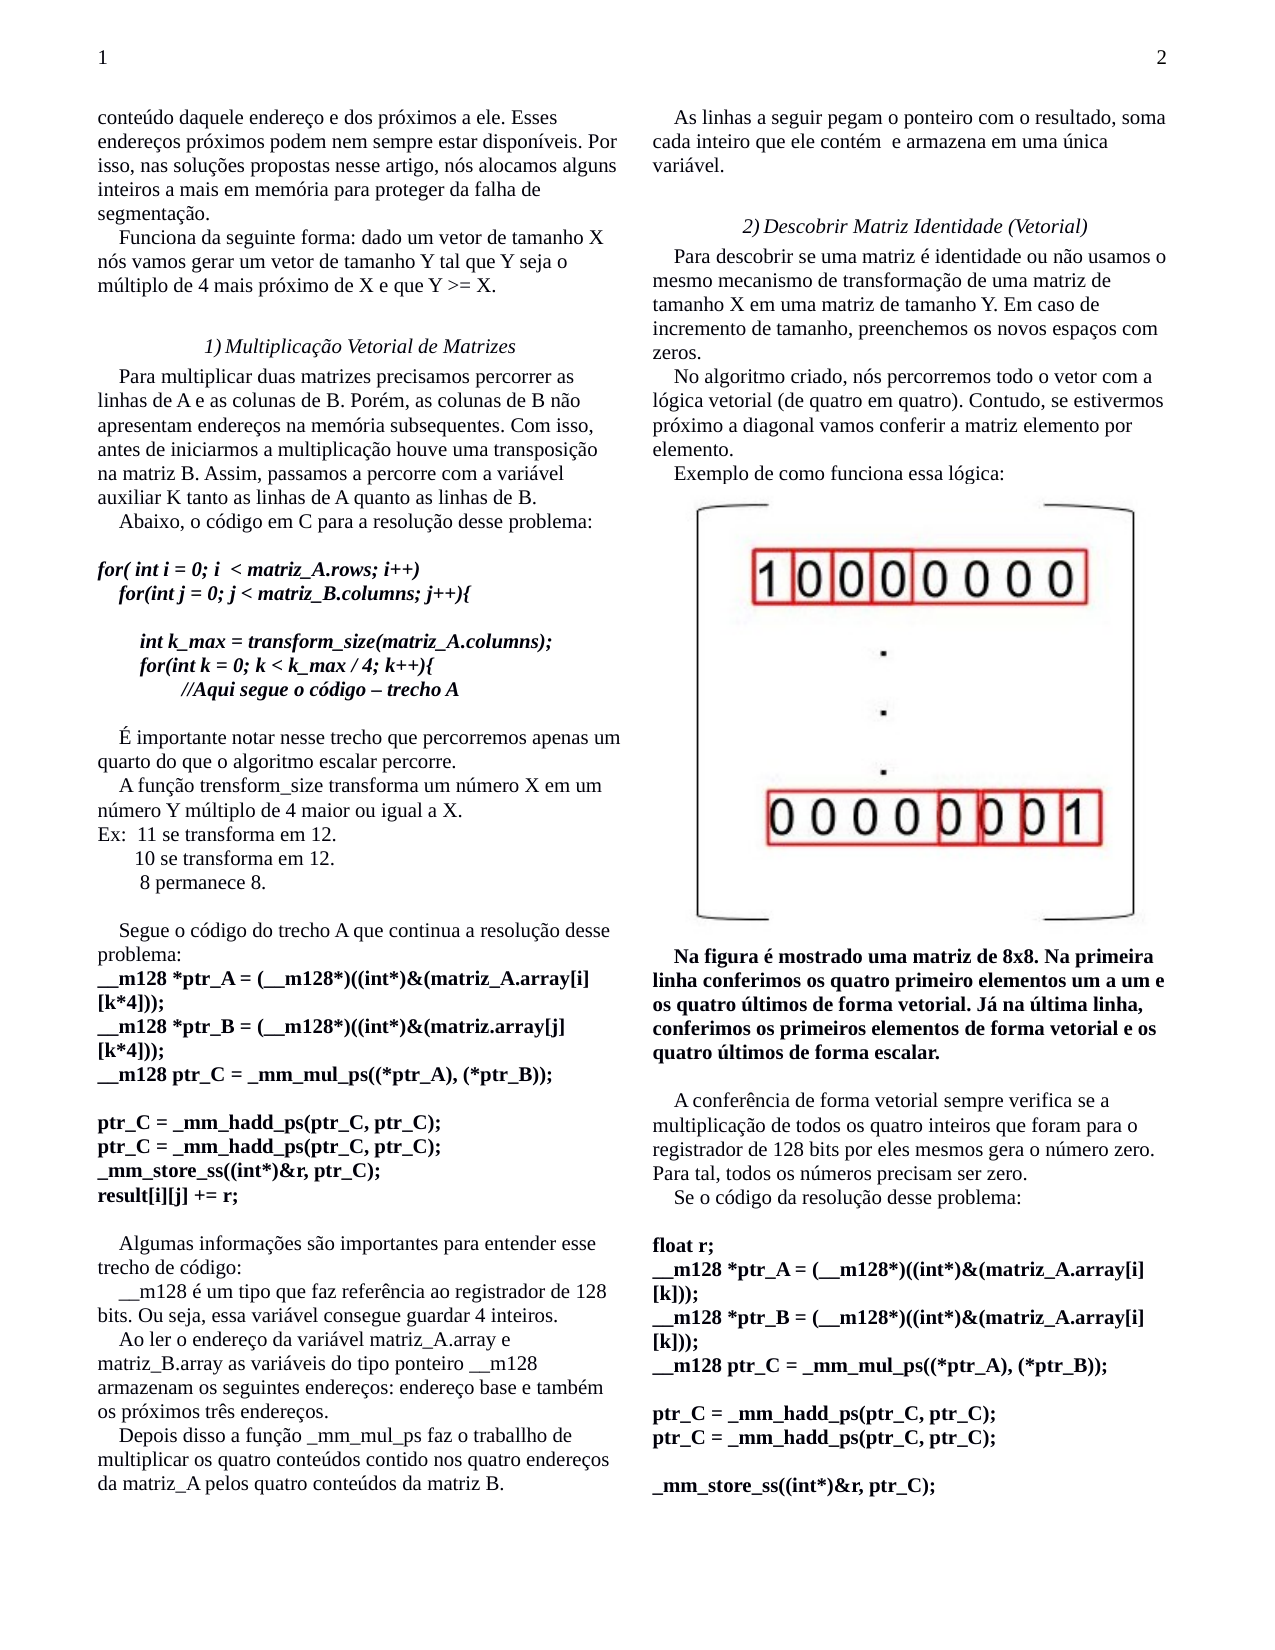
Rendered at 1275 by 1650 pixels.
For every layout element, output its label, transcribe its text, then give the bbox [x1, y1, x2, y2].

text //Aqui segue o código – trecho A [97, 677, 622, 701]
text Para descobrir se uma matriz é identidade ou não usamos o mesmo mecanismo de transformação de uma matriz de tamanho X em uma matriz de tamanho Y. Em caso de incremento de tamanho, preenchemos os novos espaços com zeros. [652, 244, 1177, 364]
text for(int j = 0; j < matriz_B.columns; j++){ [97, 581, 622, 605]
text Ao ler o endereço da variável matriz_A.array e matriz_B.array as variáveis do tipo ponteiro __m128 armazenam os seguintes endereços: endereço base e também os próximos três endereços. [97, 1327, 622, 1423]
text Segue o código do trecho A que continua a resolução desse problema: [97, 918, 622, 966]
text ptr_C = _mm_hadd_ps(ptr_C, ptr_C); [97, 1110, 622, 1134]
text conteúdo daquele endereço e dos próximos a ele. Esses endereços próximos podem nem sempre estar disponíveis. Por isso, nas soluções propostas nesse artigo, nós alocamos alguns inteiros a mais em memória para proteger da falha de segmentação. [97, 105, 622, 225]
text for(int k = 0; k < k_max / 4; k++){ [97, 653, 622, 677]
text __m128 *ptr_B = (__m128*)((int*)&(matriz_A.array[i][k])); [652, 1305, 1177, 1353]
text Para multiplicar duas matrizes precisamos percorrer as linhas de A e as colunas de B. Porém, as colunas de B não apresentam endereços na memória subsequentes. Com isso, antes de iniciarmos a multiplicação houve uma transposição na matriz B. Assim, passamos a percorre com a variável auxiliar K tanto as linhas de A quanto as linhas de B. [97, 364, 622, 509]
text 8 permanece 8. [97, 870, 622, 894]
text __m128 ptr_C = _mm_mul_ps((*ptr_A), (*ptr_B)); [652, 1353, 1177, 1377]
text ptr_C = _mm_hadd_ps(ptr_C, ptr_C); [652, 1401, 1177, 1425]
text int k_max = transform_size(matriz_A.columns); [97, 629, 622, 653]
subtitle Multiplicação Vetorial de Matrizes [97, 334, 622, 358]
text Depois disso a função _mm_mul_ps faz o traballho de multiplicar os quatro conteúdos contido nos quatro endereços da matriz_A pelos quatro conteúdos da matriz B. [97, 1423, 622, 1495]
text A conferência de forma vetorial sempre verifica se a multiplicação de todos os quatro inteiros que foram para o registrador de 128 bits por eles mesmos gera o número zero. Para tal, todos os números precisam ser zero. [652, 1088, 1177, 1185]
subtitle Descobrir Matriz Identidade (Vetorial) [652, 214, 1177, 238]
text ptr_C = _mm_hadd_ps(ptr_C, ptr_C); [97, 1134, 622, 1158]
text float r; [652, 1233, 1177, 1257]
text _mm_store_ss((int*)&r, ptr_C); [652, 1473, 1177, 1497]
text __m128 *ptr_A = (__m128*)((int*)&(matriz_A.array[i][k])); [652, 1257, 1177, 1305]
text Se o código da resolução desse problema: [652, 1185, 1177, 1209]
text A função trensform_size transforma um número X em um número Y múltiplo de 4 maior ou igual a X. [97, 773, 622, 822]
text ptr_C = _mm_hadd_ps(ptr_C, ptr_C); [652, 1425, 1177, 1449]
text __m128 *ptr_A = (__m128*)((int*)&(matriz_A.array[i][k*4])); [97, 966, 622, 1014]
text _mm_store_ss((int*)&r, ptr_C); [97, 1158, 622, 1182]
text As linhas a seguir pegam o ponteiro com o resultado, soma cada inteiro que ele contém e armazena em uma única variável. [652, 105, 1177, 177]
text 10 se transforma em 12. [97, 846, 622, 870]
picture [661, 484, 1169, 944]
text __m128 é um tipo que faz referência ao registrador de 128 bits. Ou seja, essa variável consegue guardar 4 inteiros. [97, 1279, 622, 1327]
text Ex: 11 se transforma em 12. [97, 822, 622, 846]
text for( int i = 0; i < matriz_A.rows; i++) [97, 557, 622, 581]
text É importante notar nesse trecho que percorremos apenas um quarto do que o algoritmo escalar percorre. [97, 725, 622, 773]
text Algumas informações são importantes para entender esse trecho de código: [97, 1231, 622, 1279]
text No algoritmo criado, nós percorremos todo o vetor com a lógica vetorial (de quatro em quatro). Contudo, se estivermos próximo a diagonal vamos conferir a matriz elemento por elemento. [652, 364, 1177, 461]
text __m128 *ptr_B = (__m128*)((int*)&(matriz.array[j][k*4])); [97, 1014, 622, 1062]
text Na figura é mostrado uma matriz de 8x8. Na primeira linha conferimos os quatro primeiro elementos um a um e os quatro últimos de forma vetorial. Já na última linha, conferimos os primeiros elementos de forma vetorial e os quatro últimos de forma escalar. [652, 485, 1177, 1064]
text Abaixo, o código em C para a resolução desse problema: [97, 509, 622, 533]
text Exemplo de como funciona essa lógica: [652, 461, 1177, 485]
text Funciona da seguinte forma: dado um vetor de tamanho X nós vamos gerar um vetor de tamanho Y tal que Y seja o múltiplo de 4 mais próximo de X e que Y >= X. [97, 225, 622, 297]
text __m128 ptr_C = _mm_mul_ps((*ptr_A), (*ptr_B)); [97, 1062, 622, 1086]
text result[i][j] += r; [97, 1182, 622, 1207]
